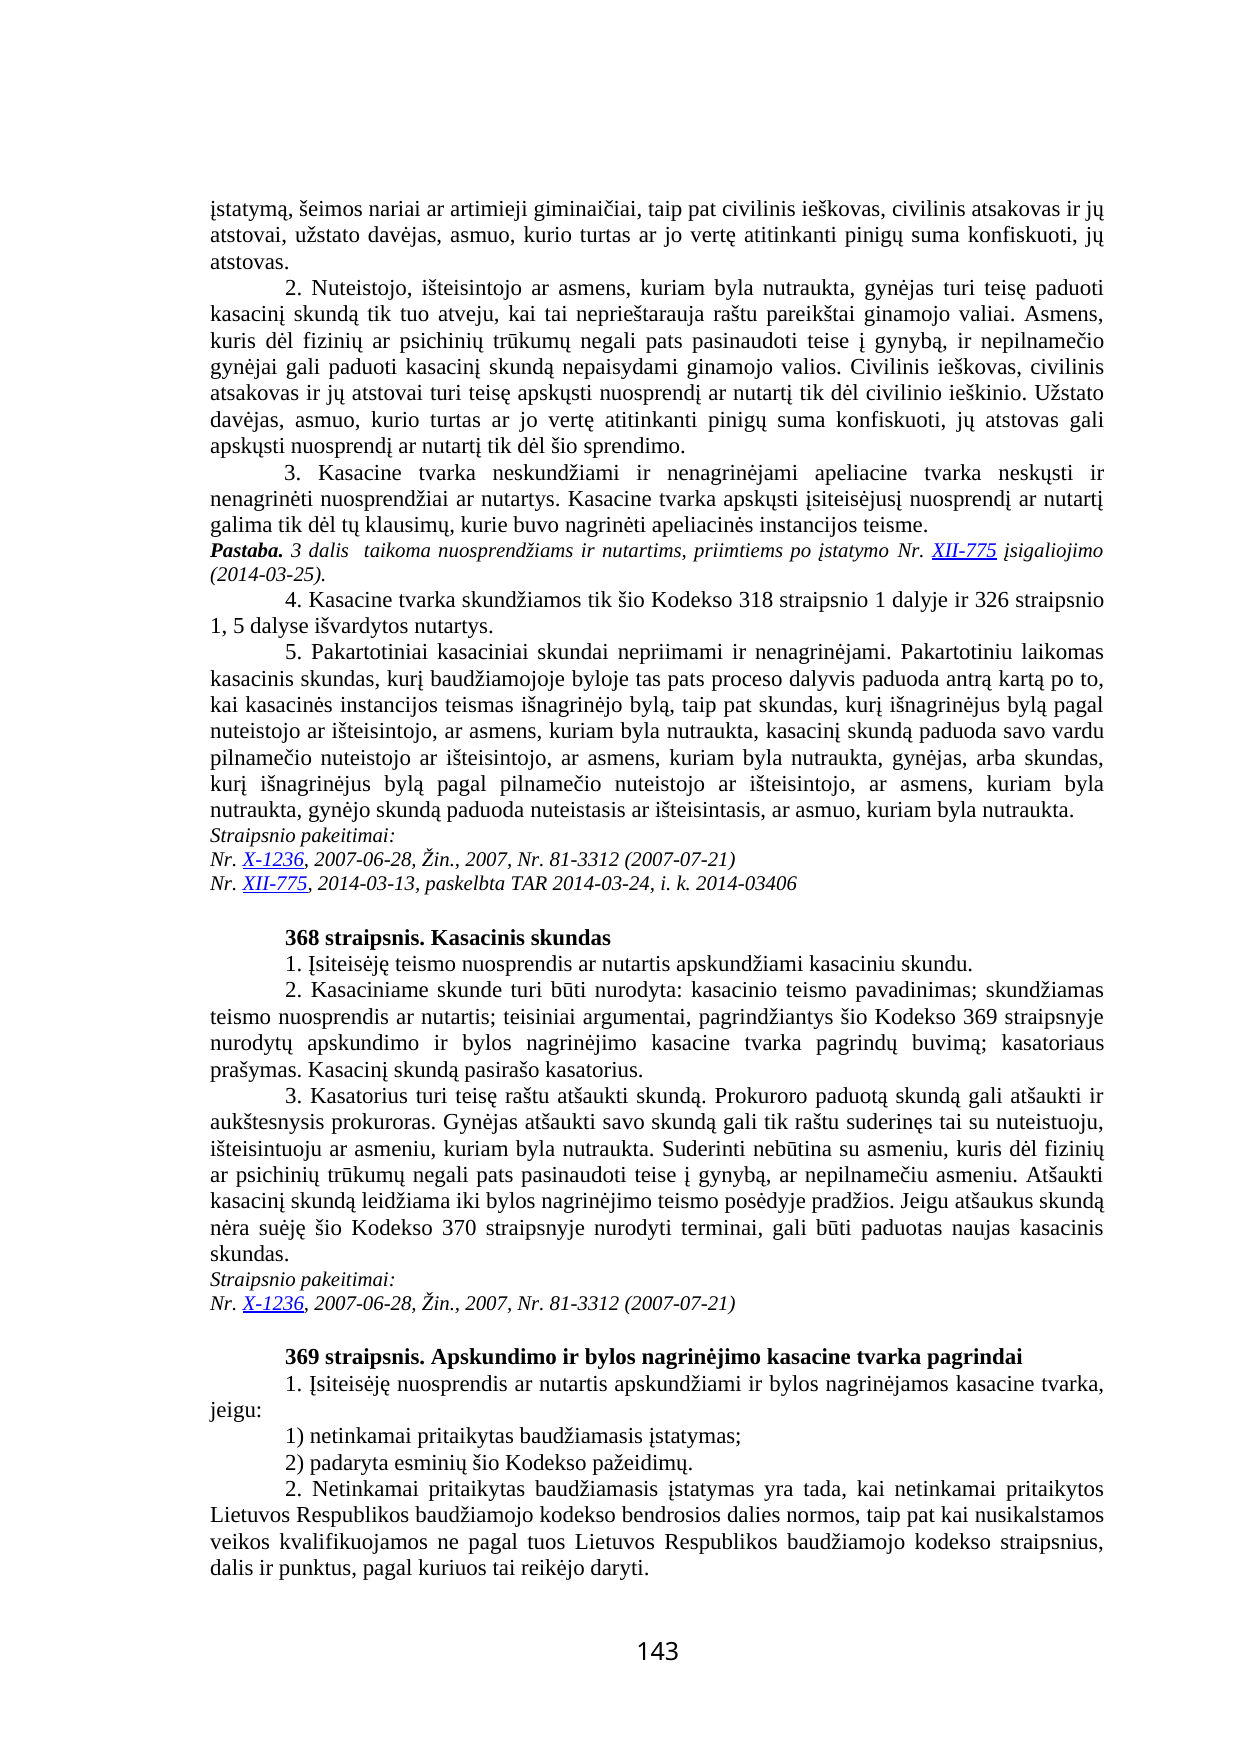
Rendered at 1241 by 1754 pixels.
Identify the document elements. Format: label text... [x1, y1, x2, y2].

text Nr. XII-775, 2014-03-13, paskelbta TAR 2014-03-24, i. k. 2014-03406 [210, 871, 1106, 895]
text Nr. X-1236, 2007-06-28, Žin., 2007, Nr. 81-3312 (2007-07-21) [210, 1291, 1106, 1314]
text 1) netinkamai pritaikytas baudžiamasis įstatymas; [210, 1422, 1106, 1449]
text 2. Nuteistojo, išteisintojo ar asmens, kuriam byla nutraukta, gynėjas turi teisę paduoti kasacinį skundą tik tuo atveju, kai tai neprieštarauja raštu pareikštai ginamojo valiai. Asmens, kuris dėl fizinių ar psichinių trūkumų negali pats pasinaudoti teise į gynybą, ir nepilnamečio gynėjai gali paduoti kasacinį skundą nepaisydami ginamojo valios. Civilinis ieškovas, civilinis atsakovas ir jų atstovai turi teisę apskųsti nuosprendį ar nutartį tik dėl civilinio ieškinio. Užstato davėjas, asmuo, kurio turtas ar jo vertę atitinkanti pinigų suma konfiskuoti, jų atstovas gali apskųsti nuosprendį ar nutartį tik dėl šio sprendimo. [210, 274, 1106, 458]
text Straipsnio pakeitimai: [210, 823, 1106, 847]
text Straipsnio pakeitimai: [210, 1266, 1106, 1291]
text 2. Kasaciniame skunde turi būti nurodyta: kasacinio teismo pavadinimas; skundžiamas teismo nuosprendis ar nutartis; teisiniai argumentai, pagrindžiantys šio Kodekso 369 straipsnyje nurodytų apskundimo ir bylos nagrinėjimo kasacine tvarka pagrindų buvimą; kasatoriaus prašymas. Kasacinį skundą pasirašo kasatorius. [210, 977, 1106, 1082]
text 3. Kasacine tvarka neskundžiami ir nenagrinėjami apeliacine tvarka neskųsti ir nenagrinėti nuosprendžiai ar nutartys. Kasacine tvarka apskųsti įsiteisėjusį nuosprendį ar nutartį galima tik dėl tų klausimų, kurie buvo nagrinėti apeliacinės instancijos teisme. [210, 458, 1106, 538]
text 2) padaryta esminių šio Kodekso pažeidimų. [210, 1449, 1106, 1475]
text 369 straipsnis. Apskundimo ir bylos nagrinėjimo kasacine tvarka pagrindai [210, 1343, 1106, 1370]
text 3. Kasatorius turi teisę raštu atšaukti skundą. Prokuroro paduotą skundą gali atšaukti ir aukštesnysis prokuroras. Gynėjas atšaukti savo skundą gali tik raštu suderinęs tai su nuteistuoju, išteisintuoju ar asmeniu, kuriam byla nutraukta. Suderinti nebūtina su asmeniu, kuris dėl fizinių ar psichinių trūkumų negali pats pasinaudoti teise į gynybą, ar nepilnamečiu asmeniu. Atšaukti kasacinį skundą leidžiama iki bylos nagrinėjimo teismo posėdyje pradžios. Jeigu atšaukus skundą nėra suėję šio Kodekso 370 straipsnyje nurodyti terminai, gali būti paduotas naujas kasacinis skundas. [210, 1082, 1106, 1266]
text Pastaba. 3 dalis taikoma nuosprendžiams ir nutartims, priimtiems po įstatymo Nr. XII-775 įsigaliojimo (2014-03-25). [210, 538, 1106, 586]
text 5. Pakartotiniai kasaciniai skundai nepriimami ir nenagrinėjami. Pakartotiniu laikomas kasacinis skundas, kurį baudžiamojoje byloje tas pats proceso dalyvis paduoda antrą kartą po to, kai kasacinės instancijos teismas išnagrinėjo bylą, taip pat skundas, kurį išnagrinėjus bylą pagal nuteistojo ar išteisintojo, ar asmens, kuriam byla nutraukta, kasacinį skundą paduoda savo vardu pilnamečio nuteistojo ar išteisintojo, ar asmens, kuriam byla nutraukta, gynėjas, arba skundas, kurį išnagrinėjus bylą pagal pilnamečio nuteistojo ar išteisintojo, ar asmens, kuriam byla nutraukta, gynėjo skundą paduoda nuteistasis ar išteisintasis, ar asmuo, kuriam byla nutraukta. [210, 638, 1106, 823]
text 368 straipsnis. Kasacinis skundas [210, 924, 1106, 950]
text 2. Netinkamai pritaikytas baudžiamasis įstatymas yra tada, kai netinkamai pritaikytos Lietuvos Respublikos baudžiamojo kodekso bendrosios dalies normos, taip pat kai nusikalstamos veikos kvalifikuojamos ne pagal tuos Lietuvos Respublikos baudžiamojo kodekso straipsnius, dalis ir punktus, pagal kuriuos tai reikėjo daryti. [210, 1475, 1106, 1581]
text įstatymą, šeimos nariai ar artimieji giminaičiai, taip pat civilinis ieškovas, civilinis atsakovas ir jų atstovai, užstato davėjas, asmuo, kurio turtas ar jo vertę atitinkanti pinigų suma konfiskuoti, jų atstovas. [210, 195, 1106, 274]
text 4. Kasacine tvarka skundžiamos tik šio Kodekso 318 straipsnio 1 dalyje ir 326 straipsnio 1, 5 dalyse išvardytos nutartys. [210, 586, 1106, 638]
text 1. Įsiteisėję teismo nuosprendis ar nutartis apskundžiami kasaciniu skundu. [210, 950, 1106, 977]
text 1. Įsiteisėję nuosprendis ar nutartis apskundžiami ir bylos nagrinėjamos kasacine tvarka, jeigu: [210, 1370, 1106, 1422]
text Nr. X-1236, 2007-06-28, Žin., 2007, Nr. 81-3312 (2007-07-21) [210, 847, 1106, 871]
